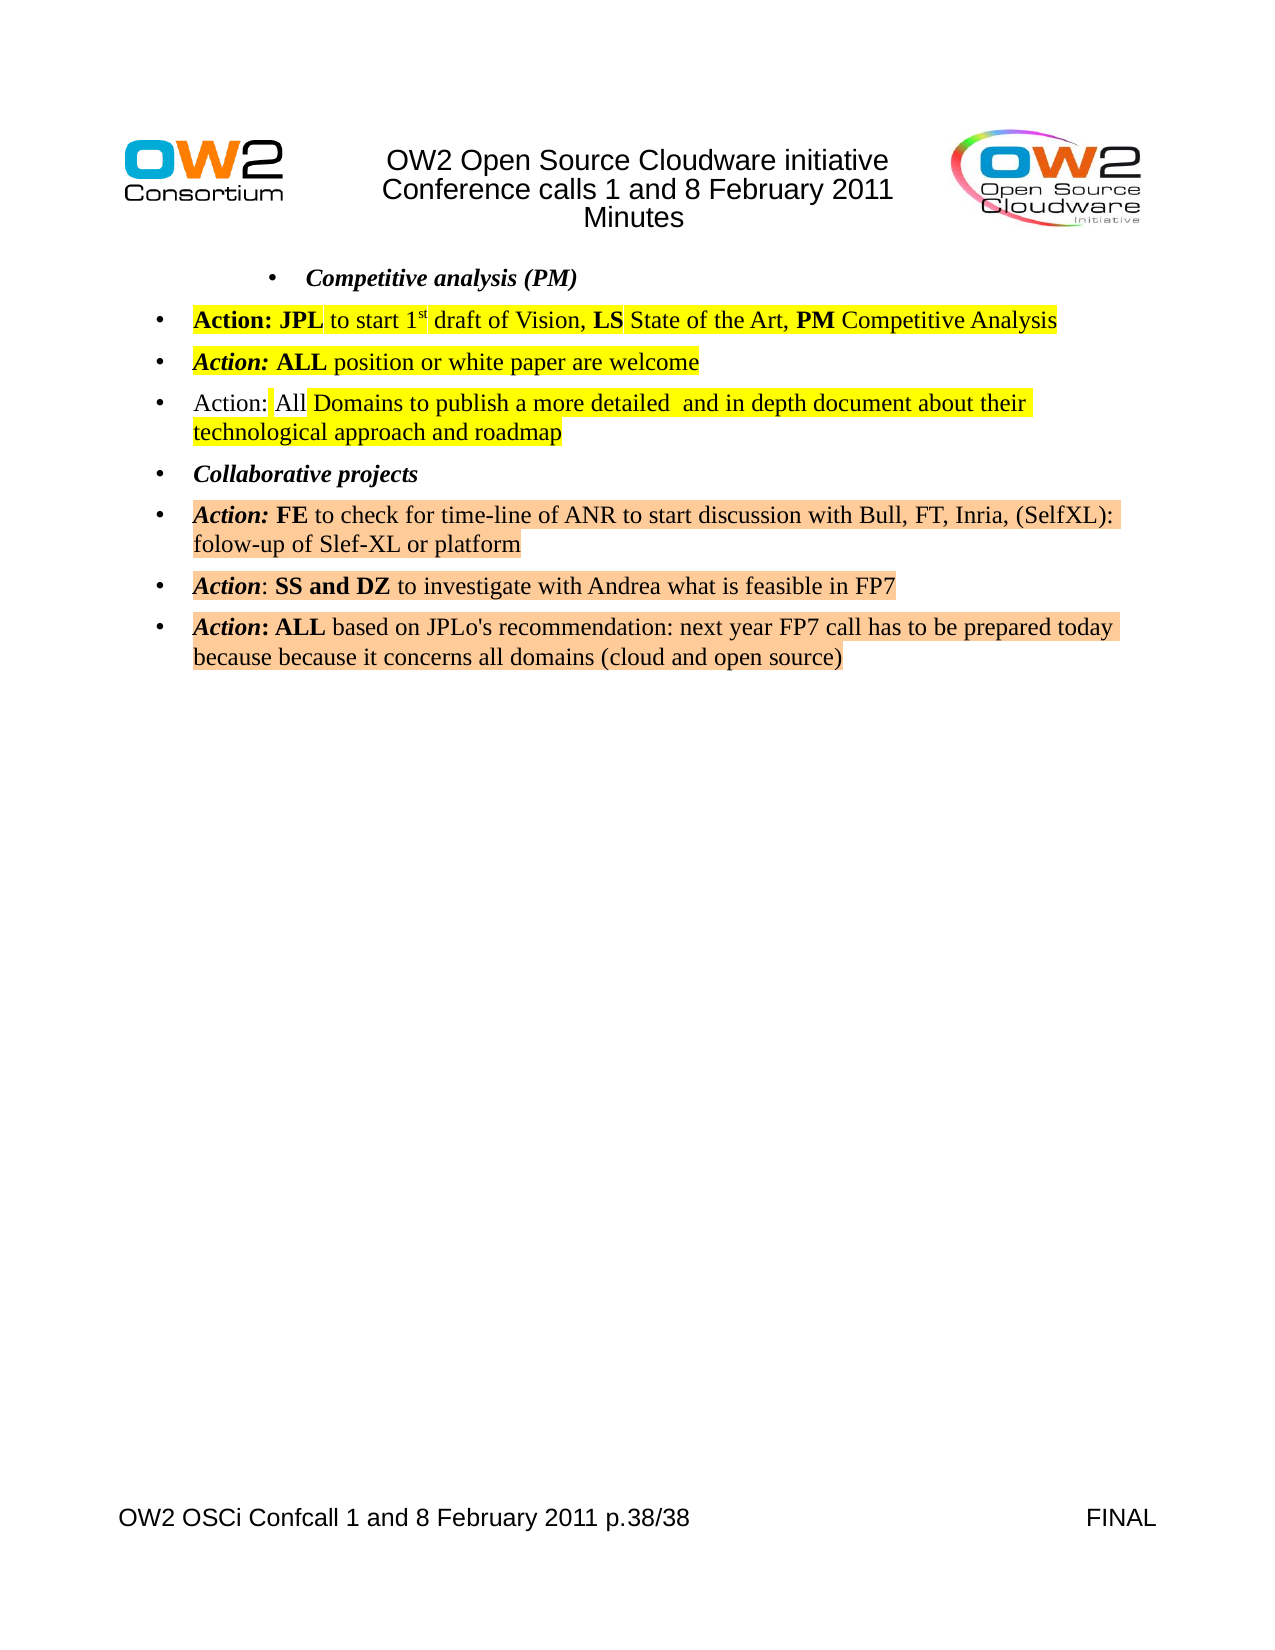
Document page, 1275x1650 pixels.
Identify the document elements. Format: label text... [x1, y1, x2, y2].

list Action: FE to check for time-line of ANR to start discussion with Bull, FT, Inria, (SelfXL): folow-up of Slef-XL or platform [156, 500, 1157, 558]
list Action: ALL based on JPLo's recommendation: next year FP7 call has to be prepared today because because it concerns all domains (cloud and open source) [156, 612, 1157, 670]
list Action: ALL position or white paper are welcome [156, 346, 1157, 375]
picture [125, 140, 133, 147]
list Action: SS and DZ to investigate with Andrea what is feasible in FP7 [156, 571, 1157, 600]
picture [125, 140, 283, 201]
picture [949, 128, 1142, 228]
list Action: JPL to start 1st draft of Vision, LS State of the Art, PM Competitive Analysis [156, 305, 1157, 334]
picture [138, 150, 162, 169]
list Action: All Domains to publish a more detailed and in depth document about their technological approach and roadmap [156, 388, 1157, 446]
list Competitive analysis (PM) [268, 263, 1157, 292]
list Collaborative projects [156, 458, 1157, 488]
